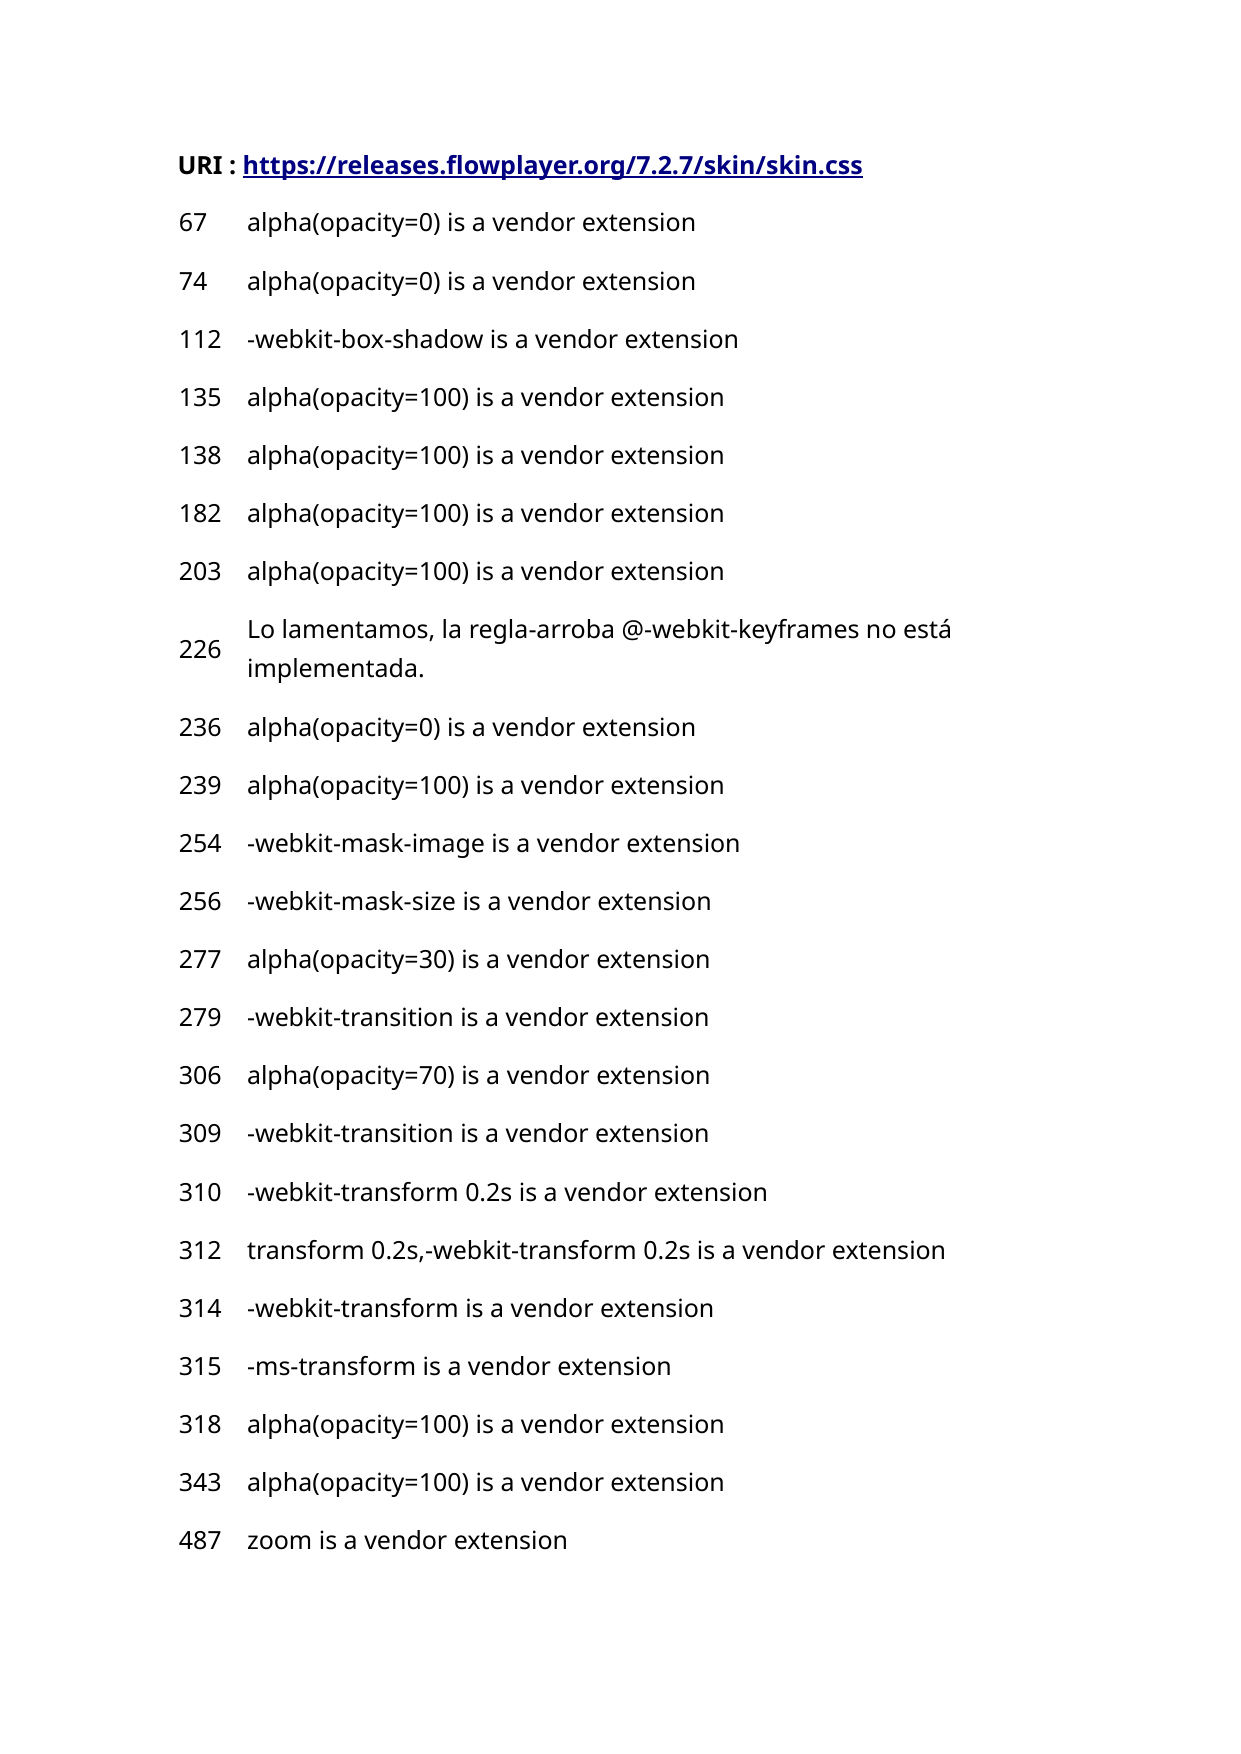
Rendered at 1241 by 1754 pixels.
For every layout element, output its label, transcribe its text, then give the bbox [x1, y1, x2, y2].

table_cell [239, 1463, 245, 1521]
table_cell 74 [177, 262, 238, 320]
table_cell [239, 1115, 245, 1173]
table_cell -webkit-transform 0.2s is a vendor extension [245, 1173, 1063, 1231]
table_cell 309 [177, 1115, 238, 1173]
table_cell Lo lamentamos, la regla-arroba @-webkit-keyframes no está implementada. [245, 610, 1063, 708]
table_cell [239, 1289, 245, 1347]
table_cell [239, 1056, 245, 1114]
table_cell [239, 262, 245, 320]
table_cell -webkit-transform is a vendor extension [245, 1289, 1063, 1347]
table_header [239, 204, 245, 262]
table_cell 138 [177, 436, 238, 494]
table_cell 315 [177, 1347, 238, 1405]
table_cell alpha(opacity=70) is a vendor extension [245, 1056, 1063, 1114]
table_cell [239, 882, 245, 940]
table_cell alpha(opacity=0) is a vendor extension [245, 708, 1063, 766]
table_cell 306 [177, 1056, 238, 1114]
table_cell 277 [177, 940, 238, 998]
table_cell 314 [177, 1289, 238, 1347]
table_cell -webkit-box-shadow is a vendor extension [245, 320, 1063, 378]
table_cell 487 [177, 1521, 238, 1579]
table_cell [239, 824, 245, 882]
table_cell 226 [177, 610, 238, 708]
table_cell [239, 1405, 245, 1463]
table_cell [239, 1347, 245, 1405]
table_cell 135 [177, 378, 238, 436]
table_cell [239, 1521, 245, 1579]
text URI : https://releases.flowplayer.org/7.2.7/skin/skin.css [177, 148, 1063, 182]
table_cell 203 [177, 552, 238, 610]
table_cell 312 [177, 1231, 238, 1289]
table_cell [239, 940, 245, 998]
table_cell [239, 766, 245, 824]
table_cell alpha(opacity=100) is a vendor extension [245, 494, 1063, 552]
table_cell [239, 1173, 245, 1231]
table_cell alpha(opacity=100) is a vendor extension [245, 378, 1063, 436]
table_cell alpha(opacity=30) is a vendor extension [245, 940, 1063, 998]
table_cell -webkit-transition is a vendor extension [245, 998, 1063, 1056]
table_cell 310 [177, 1173, 238, 1231]
table_cell [239, 998, 245, 1056]
table_cell 182 [177, 494, 238, 552]
table_cell 254 [177, 824, 238, 882]
table_cell -ms-transform is a vendor extension [245, 1347, 1063, 1405]
table_cell 318 [177, 1405, 238, 1463]
table_cell alpha(opacity=0) is a vendor extension [245, 262, 1063, 320]
table_cell -webkit-transition is a vendor extension [245, 1115, 1063, 1173]
table_cell [239, 552, 245, 610]
table_cell alpha(opacity=100) is a vendor extension [245, 436, 1063, 494]
table_cell 279 [177, 998, 238, 1056]
table_cell 112 [177, 320, 238, 378]
table_cell 236 [177, 708, 238, 766]
table_header alpha(opacity=0) is a vendor extension [245, 204, 1063, 262]
table_cell -webkit-mask-size is a vendor extension [245, 882, 1063, 940]
table_cell [239, 610, 245, 708]
table_cell -webkit-mask-image is a vendor extension [245, 824, 1063, 882]
table_cell [239, 320, 245, 378]
table_cell [239, 494, 245, 552]
table_header 67 [177, 204, 238, 262]
table_cell 256 [177, 882, 238, 940]
table_cell [239, 436, 245, 494]
table_cell alpha(opacity=100) is a vendor extension [245, 766, 1063, 824]
table_cell 343 [177, 1463, 238, 1521]
table_cell alpha(opacity=100) is a vendor extension [245, 1405, 1063, 1463]
table_cell alpha(opacity=100) is a vendor extension [245, 552, 1063, 610]
table_cell [239, 708, 245, 766]
table_cell alpha(opacity=100) is a vendor extension [245, 1463, 1063, 1521]
table_cell zoom is a vendor extension [245, 1521, 1063, 1579]
table_cell transform 0.2s,-webkit-transform 0.2s is a vendor extension [245, 1231, 1063, 1289]
table_cell [239, 378, 245, 436]
table_cell 239 [177, 766, 238, 824]
table_cell [239, 1231, 245, 1289]
